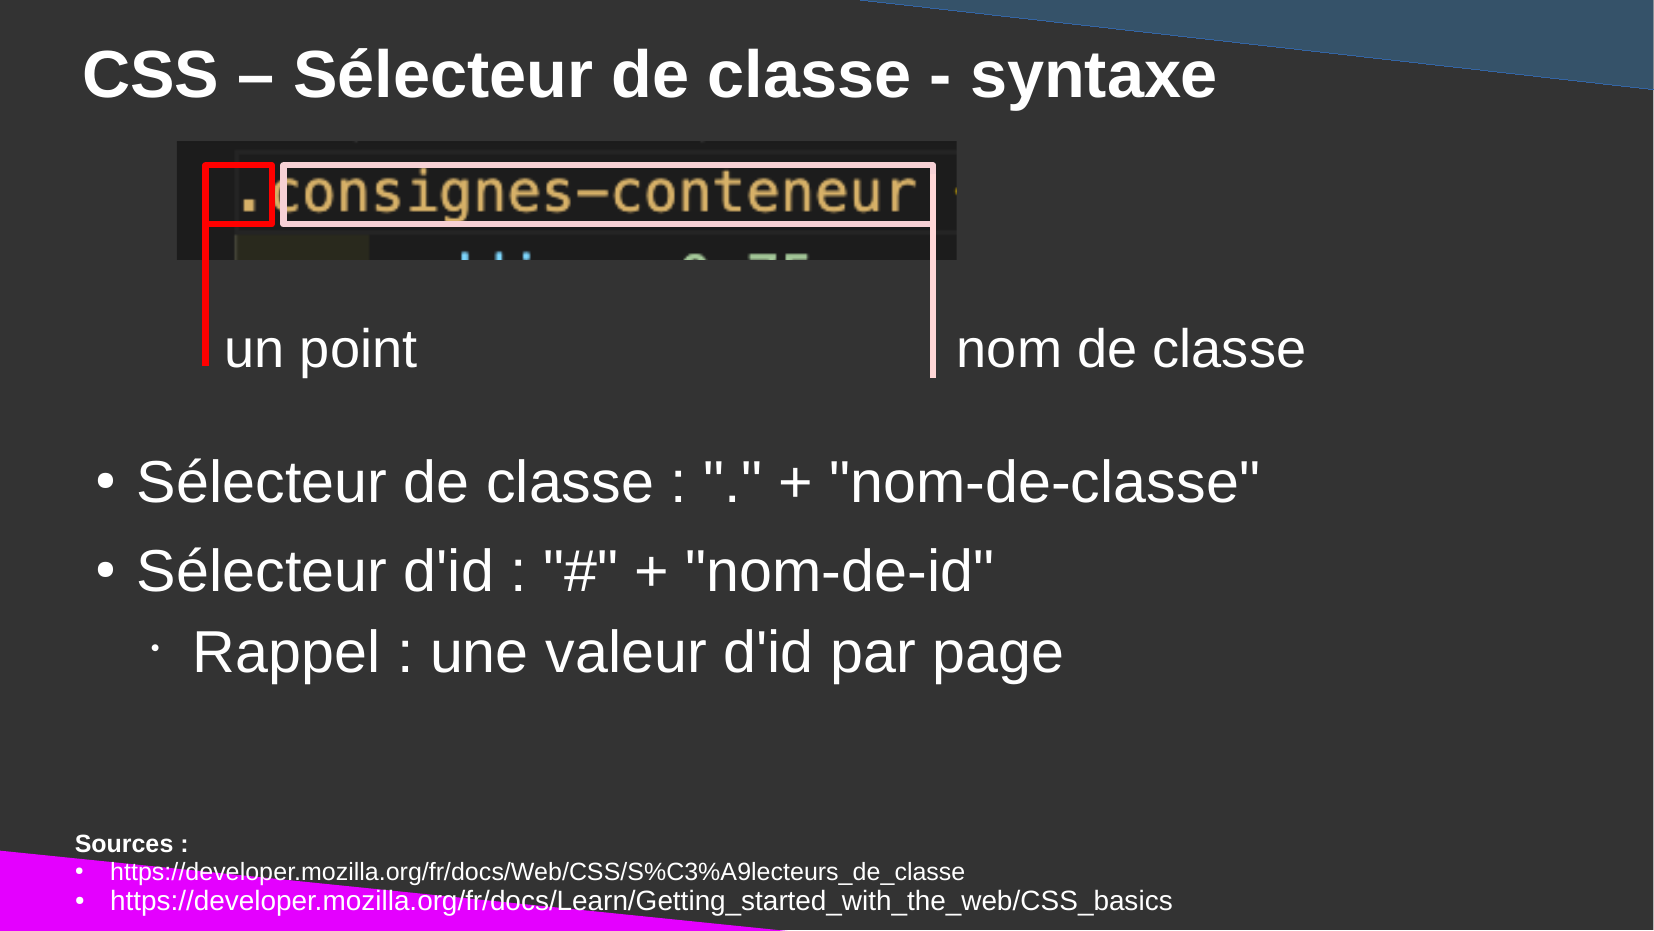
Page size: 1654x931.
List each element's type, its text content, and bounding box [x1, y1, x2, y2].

list Sélecteur de classe : "." + "nom-de-classe" Sélecteur d'id : "#" + "nom-de-id" Rappel : une valeur d'id par page [80, 448, 1605, 686]
text_box [860, 0, 1654, 90]
text_box [0, 850, 788, 931]
title CSS – Sélecteur de classe - syntaxe [82, 37, 1571, 114]
title un point [224, 318, 662, 448]
text_box Sources : https://developer.mozilla.org/fr/docs/Web/CSS/S%C3%A9lecteurs_de_classe https://developer.mozilla.org/fr/docs/Learn/Getting_started_with_the_web/CSS_basics [60, 822, 1546, 925]
picture [176, 141, 957, 260]
picture [287, 168, 930, 221]
picture [209, 168, 269, 221]
title nom de classe [956, 318, 1430, 405]
